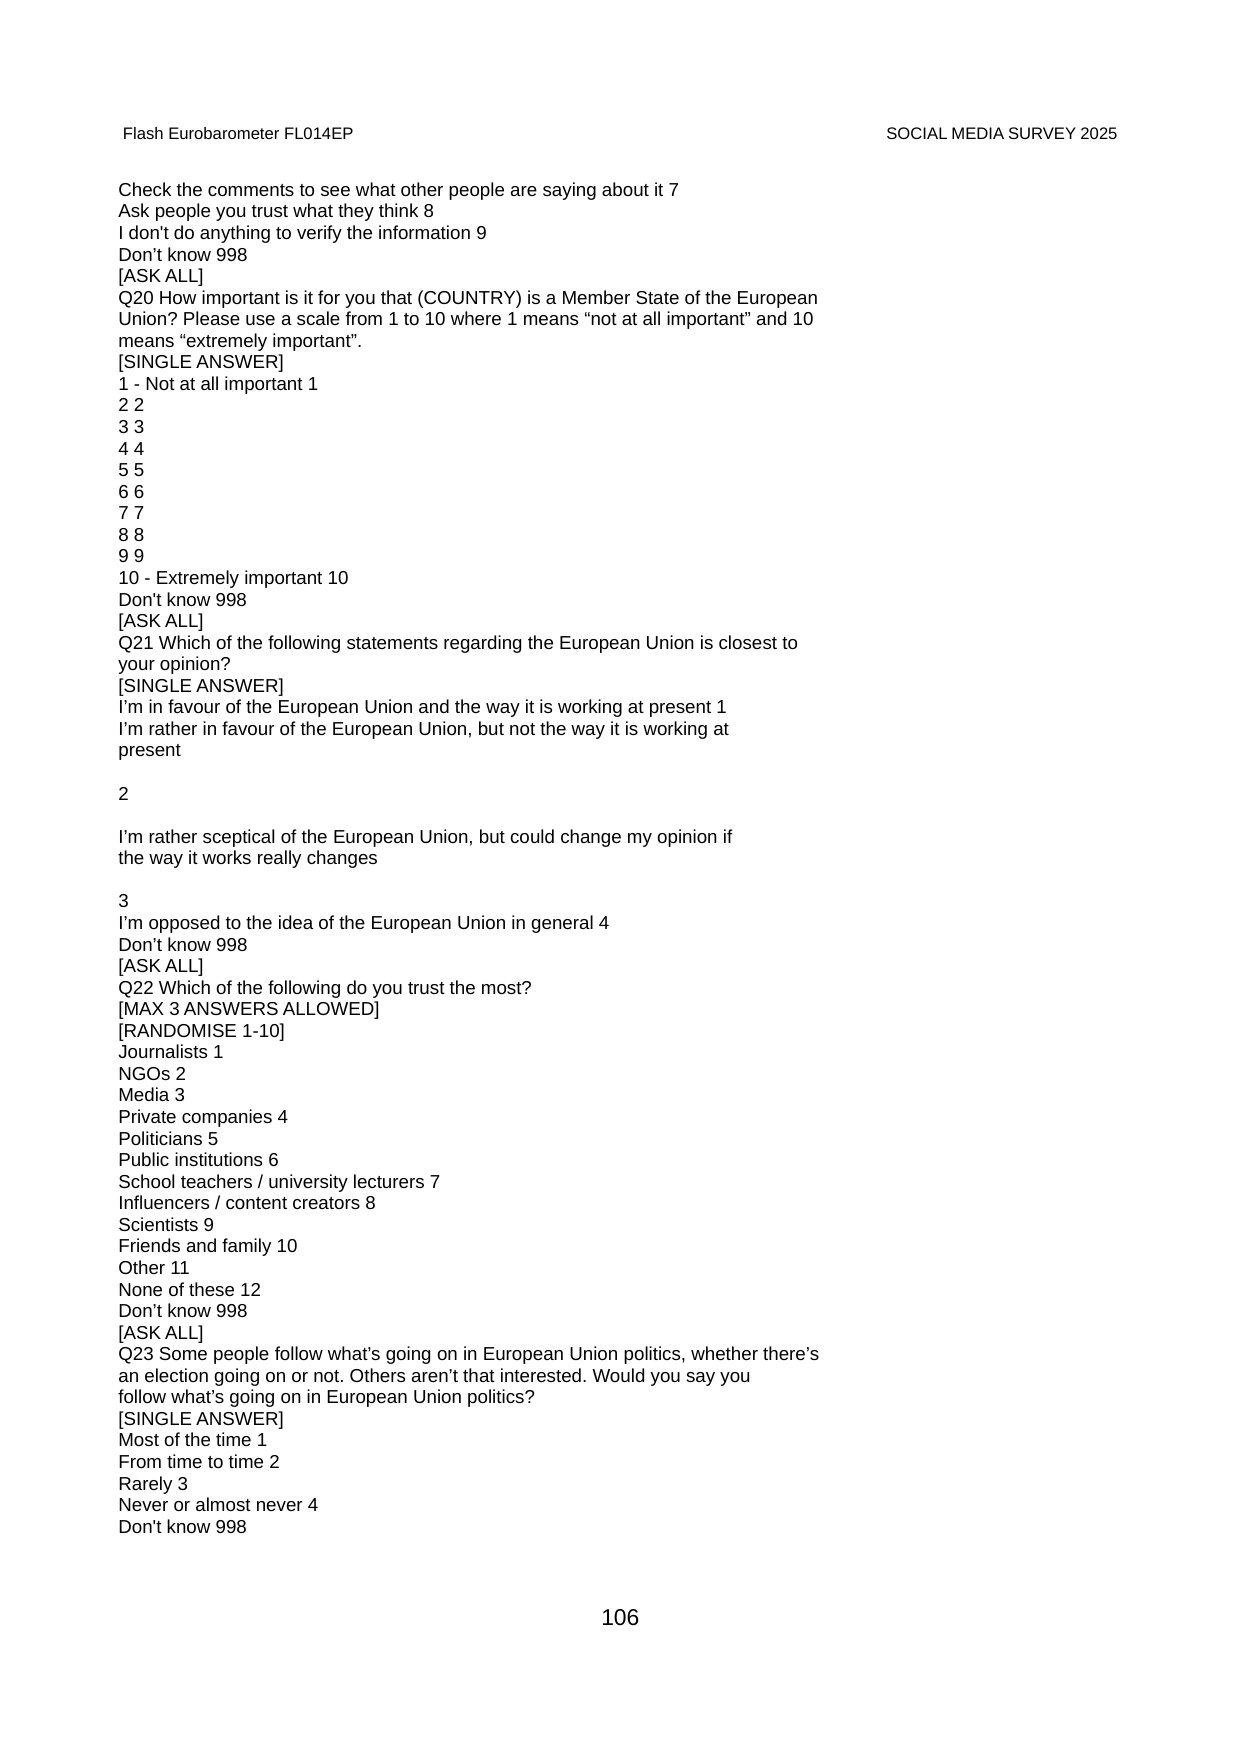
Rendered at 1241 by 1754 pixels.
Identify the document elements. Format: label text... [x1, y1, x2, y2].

text [ASK ALL] [118, 610, 1122, 631]
text [ASK ALL] [118, 265, 1122, 286]
text None of these 12 [118, 1278, 1122, 1300]
text Union? Please use a scale from 1 to 10 where 1 means “not at all important” and 10 [118, 308, 1122, 329]
text Don’t know 998 [118, 243, 1122, 265]
text I’m in favour of the European Union and the way it is working at present 1 [118, 696, 1122, 718]
text [ASK ALL] [118, 1321, 1122, 1343]
text School teachers / university lecturers 7 [118, 1171, 1122, 1192]
text Q22 Which of the following do you trust the most? [118, 976, 1122, 998]
text Influencers / content creators 8 [118, 1192, 1122, 1214]
text [RANDOMISE 1-10] [118, 1019, 1122, 1041]
text 8 8 [118, 524, 1122, 545]
text 10 - Extremely important 10 [118, 567, 1122, 588]
text Q23 Some people follow what’s going on in European Union politics, whether there’s [118, 1343, 1122, 1364]
text Journalists 1 [118, 1041, 1122, 1063]
text [ASK ALL] [118, 955, 1122, 976]
text 3 3 [118, 416, 1122, 437]
text Public institutions 6 [118, 1149, 1122, 1171]
text Q21 Which of the following statements regarding the European Union is closest to [118, 631, 1122, 653]
text 5 5 [118, 459, 1122, 481]
text NGOs 2 [118, 1063, 1122, 1084]
text [SINGLE ANSWER] [118, 351, 1122, 373]
text Rarely 3 [118, 1472, 1122, 1494]
text I’m rather sceptical of the European Union, but could change my opinion if [118, 826, 1122, 847]
text 9 9 [118, 545, 1122, 567]
text [SINGLE ANSWER] [118, 674, 1122, 696]
text follow what’s going on in European Union politics? [118, 1386, 1122, 1408]
text Never or almost never 4 [118, 1494, 1122, 1516]
text Politicians 5 [118, 1127, 1122, 1149]
text 1 - Not at all important 1 [118, 373, 1122, 394]
text Media 3 [118, 1084, 1122, 1106]
text 2 [118, 782, 1122, 804]
text Friends and family 10 [118, 1235, 1122, 1257]
text Scientists 9 [118, 1214, 1122, 1235]
text means “extremely important”. [118, 329, 1122, 351]
text Other 11 [118, 1257, 1122, 1278]
text 7 7 [118, 502, 1122, 524]
text [MAX 3 ANSWERS ALLOWED] [118, 998, 1122, 1019]
text From time to time 2 [118, 1451, 1122, 1472]
text Don't know 998 [118, 1516, 1122, 1537]
text 3 [118, 890, 1122, 912]
text present [118, 739, 1122, 761]
text 6 6 [118, 481, 1122, 502]
text your opinion? [118, 653, 1122, 674]
text I don't do anything to verify the information 9 [118, 222, 1122, 243]
text Private companies 4 [118, 1106, 1122, 1127]
text I’m opposed to the idea of the European Union in general 4 [118, 912, 1122, 933]
text 4 4 [118, 437, 1122, 459]
text Q20 How important is it for you that (COUNTRY) is a Member State of the European [118, 286, 1122, 308]
text Ask people you trust what they think 8 [118, 200, 1122, 222]
text the way it works really changes [118, 847, 1122, 869]
text Don’t know 998 [118, 1300, 1122, 1321]
text Don't know 998 [118, 588, 1122, 610]
text Most of the time 1 [118, 1429, 1122, 1451]
text I’m rather in favour of the European Union, but not the way it is working at [118, 718, 1122, 739]
text 2 2 [118, 394, 1122, 416]
text [SINGLE ANSWER] [118, 1408, 1122, 1429]
text Check the comments to see what other people are saying about it 7 [118, 179, 1122, 200]
text an election going on or not. Others aren’t that interested. Would you say you [118, 1364, 1122, 1386]
text Don’t know 998 [118, 933, 1122, 955]
